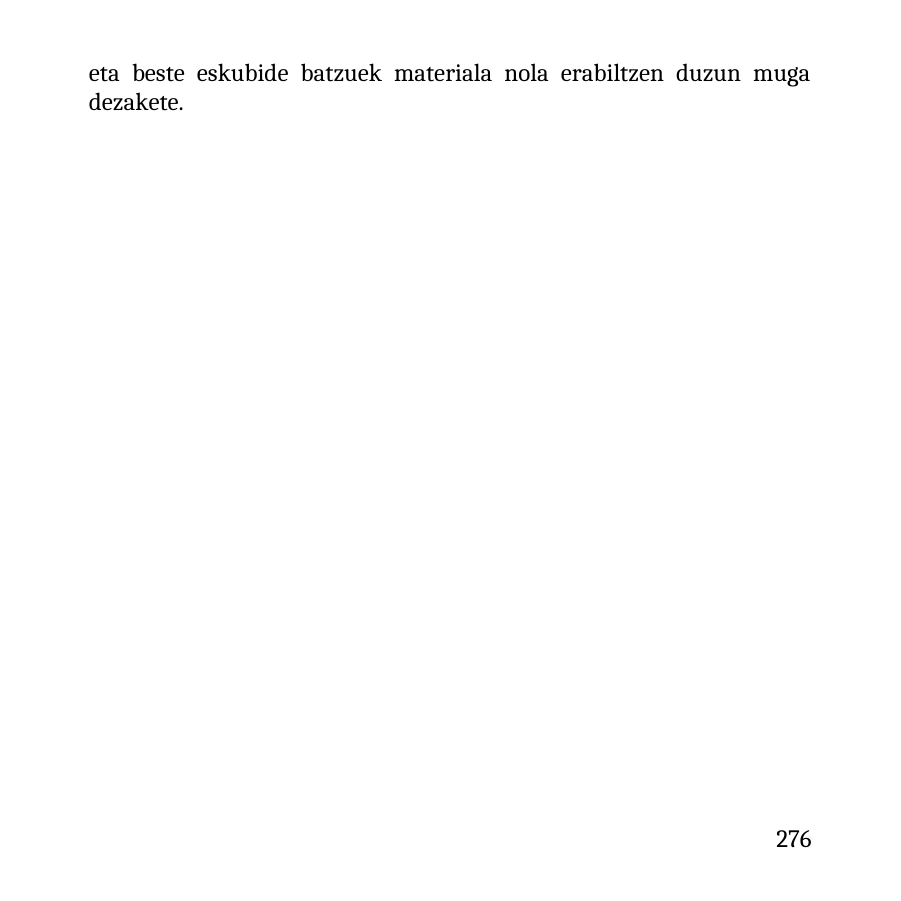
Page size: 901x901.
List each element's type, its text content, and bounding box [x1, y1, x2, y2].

text eta beste eskubide batzuek materiala nola erabiltzen duzun muga dezakete. [89, 59, 811, 117]
